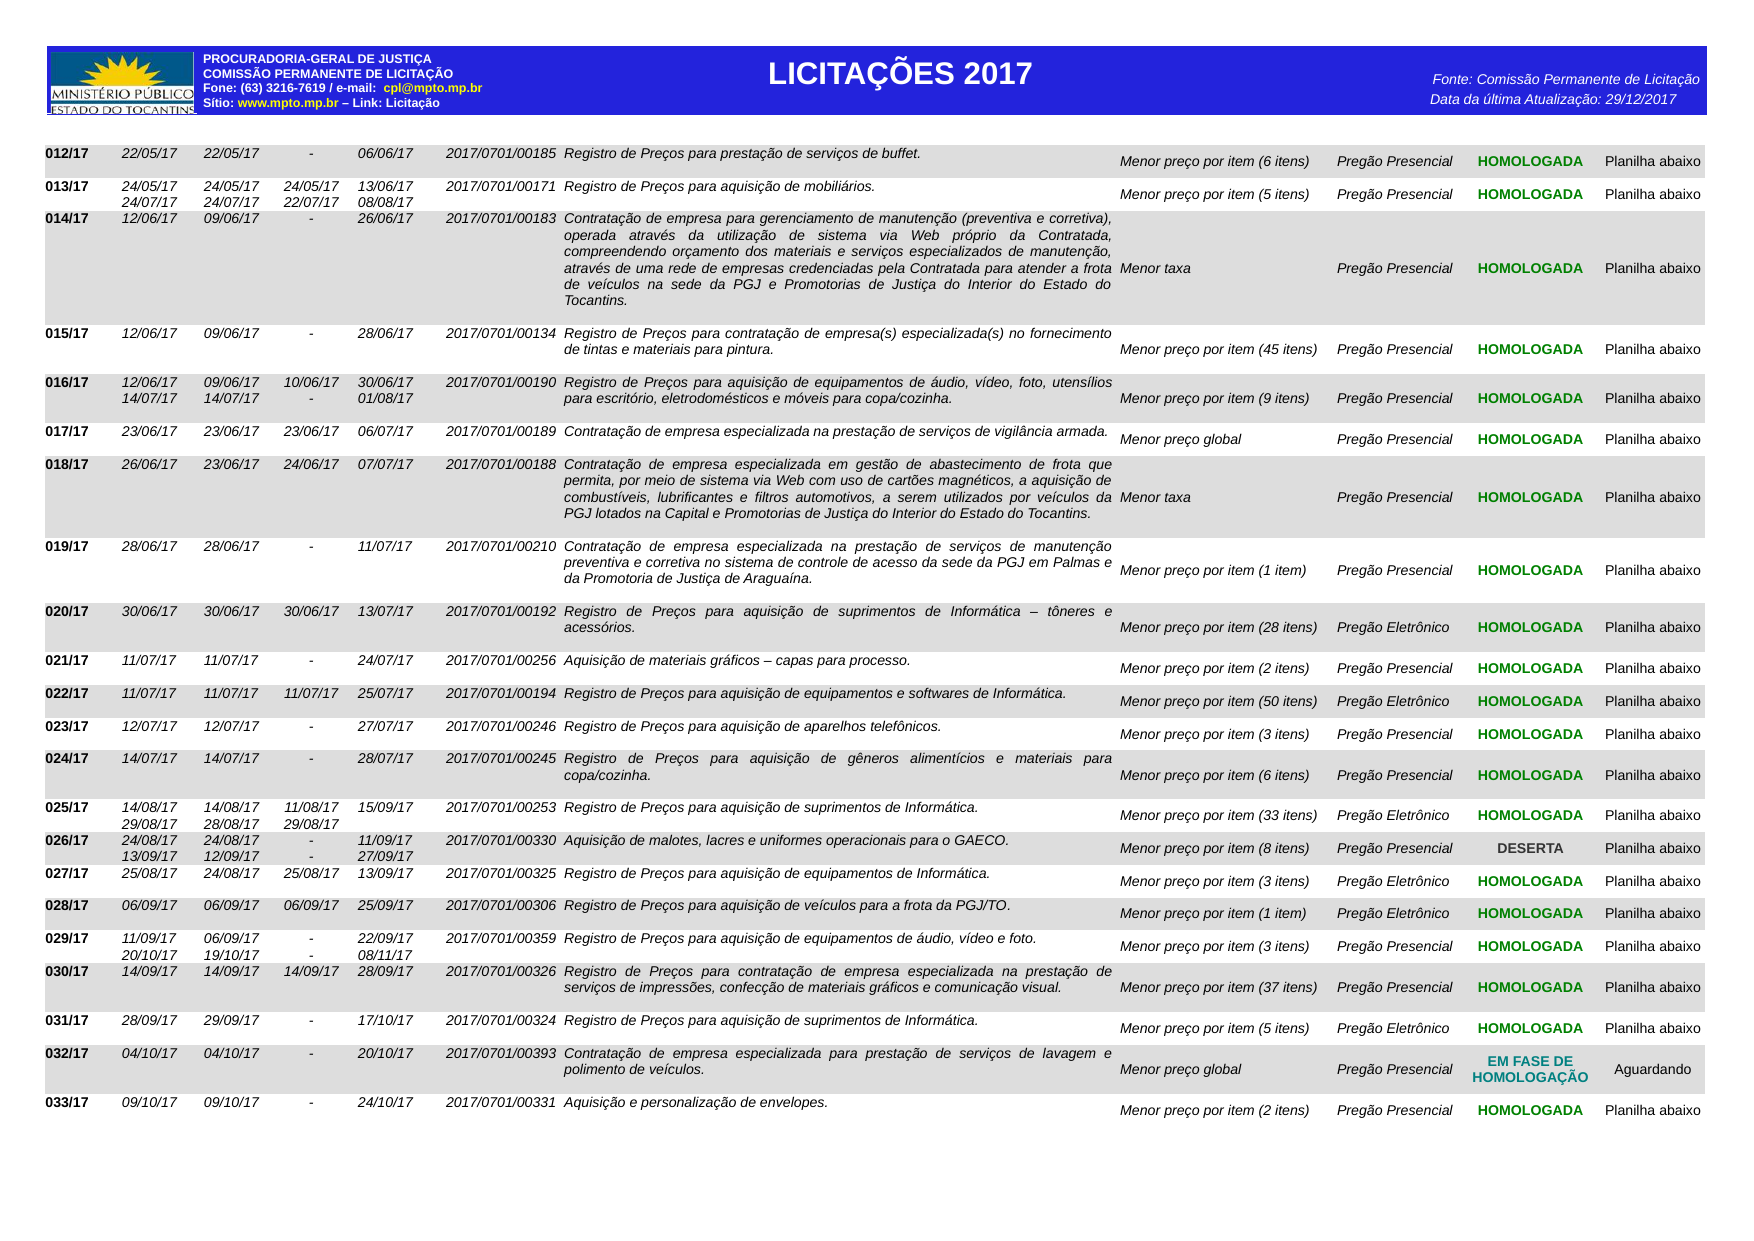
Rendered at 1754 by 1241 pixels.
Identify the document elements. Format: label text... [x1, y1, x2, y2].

table_cell Menor preço por item (45 itens) [1120, 325, 1331, 374]
table_cell Menor preço por item (3 itens) [1120, 718, 1331, 750]
table_cell [1331, 145, 1337, 178]
table_cell Planilha abaixo [1600, 930, 1705, 963]
table_cell [1460, 211, 1471, 325]
table_cell Registro de Preços para aquisição de veículos para a frota da PGJ/TO. [564, 898, 1114, 930]
table_cell 14/08/17 29/08/17 [110, 799, 192, 832]
table_cell - - [266, 832, 346, 865]
table_cell [1114, 423, 1120, 456]
table_cell Pregão Eletrônico [1337, 1012, 1460, 1045]
table_cell HOMOLOGADA [1471, 211, 1590, 325]
table_cell DESERTA [1471, 832, 1590, 865]
table_cell Pregão Presencial [1337, 211, 1460, 325]
table_cell [1590, 832, 1600, 865]
table_cell Pregão Presencial [1337, 374, 1460, 423]
table_cell 027/17 [45, 865, 110, 897]
table_cell 23/06/17 [266, 423, 346, 456]
table_cell HOMOLOGADA [1471, 538, 1590, 603]
table_cell Pregão Eletrônico [1337, 799, 1460, 832]
table_cell HOMOLOGADA [1471, 685, 1590, 718]
table_cell [1331, 325, 1337, 374]
table_cell Registro de Preços para aquisição de suprimentos de Informática. [564, 1012, 1114, 1045]
table_cell [1331, 685, 1337, 718]
table_cell [1331, 603, 1337, 652]
table_cell 24/05/17 24/07/17 [110, 178, 192, 211]
table_cell [1114, 963, 1120, 1012]
table_cell [1460, 865, 1471, 897]
table_cell 2017/0701/00306 [446, 898, 564, 930]
table_cell 26/06/17 [346, 211, 446, 325]
table_cell Planilha abaixo [1600, 750, 1705, 799]
table_cell Registro de Preços para aquisição de equipamentos de áudio, vídeo, foto, utensílios para escritório, eletrodomésticos e móveis para copa/cozinha. [564, 374, 1114, 423]
table_cell [1590, 456, 1600, 538]
table_cell Planilha abaixo [1600, 374, 1705, 423]
table_cell Contratação de empresa especializada em gestão de abastecimento de frota que permita, por meio de sistema via Web com uso de cartões magnéticos, a aquisição de combustíveis, lubrificantes e filtros automotivos, a serem utilizados por veículos da PGJ lotados na Capital e Promotorias de Justiça do Interior do Estado do Tocantins. [564, 456, 1114, 538]
table_cell HOMOLOGADA [1471, 652, 1590, 685]
table_cell [1331, 865, 1337, 897]
table_cell Menor preço por item (2 itens) [1120, 1094, 1331, 1126]
table_cell 22/05/17 [110, 145, 192, 178]
table_cell [1114, 211, 1120, 325]
table_cell 27/07/17 [346, 718, 446, 750]
table_cell 14/09/17 [192, 963, 266, 1012]
table_cell 2017/0701/00210 [446, 538, 564, 603]
table_cell [1331, 538, 1337, 603]
table_cell 23/06/17 [110, 423, 192, 456]
table_cell 11/07/17 [110, 685, 192, 718]
table_cell HOMOLOGADA [1471, 799, 1590, 832]
table_cell 22/09/17 08/11/17 [346, 930, 446, 963]
picture [50, 52, 194, 100]
table_cell Registro de Preços para aquisição de equipamentos de Informática. [564, 865, 1114, 897]
table_cell 12/06/17 14/07/17 [110, 374, 192, 423]
table_cell [1590, 178, 1600, 211]
table_cell Registro de Preços para contratação de empresa(s) especializada(s) no fornecimento de tintas e materiais para pintura. [564, 325, 1114, 374]
table_cell 2017/0701/00188 [446, 456, 564, 538]
table_cell HOMOLOGADA [1471, 963, 1590, 1012]
table_cell Planilha abaixo [1600, 865, 1705, 897]
table_cell 24/06/17 [266, 456, 346, 538]
table_cell [1460, 799, 1471, 832]
table_cell HOMOLOGADA [1471, 750, 1590, 799]
table_cell 24/10/17 [346, 1094, 446, 1126]
table_cell 016/17 [45, 374, 110, 423]
table_cell [1114, 750, 1120, 799]
table_cell 2017/0701/00134 [446, 325, 564, 374]
table_cell - [266, 325, 346, 374]
table_cell [1590, 603, 1600, 652]
table_cell 10/06/17 - [266, 374, 346, 423]
table_cell 26/06/17 [110, 456, 192, 538]
table_cell - [266, 652, 346, 685]
table_cell - [266, 211, 346, 325]
table_cell [1460, 374, 1471, 423]
table_cell [1114, 145, 1120, 178]
table_cell 25/08/17 [266, 865, 346, 897]
table_cell Contratação de empresa especializada na prestação de serviços de vigilância armada. [564, 423, 1114, 456]
table_cell - [266, 718, 346, 750]
table_cell 11/09/17 20/10/17 [110, 930, 192, 963]
table_cell 017/17 [45, 423, 110, 456]
table_cell 023/17 [45, 718, 110, 750]
table_cell 28/06/17 [192, 538, 266, 603]
table_cell [1590, 325, 1600, 374]
table_cell [1114, 178, 1120, 211]
table_cell [1114, 718, 1120, 750]
table_cell 031/17 [45, 1012, 110, 1045]
table_cell 24/07/17 [346, 652, 446, 685]
table_cell 14/07/17 [110, 750, 192, 799]
table_cell 24/08/17 [192, 865, 266, 897]
table_cell 09/10/17 [110, 1094, 192, 1126]
table_cell 2017/0701/00253 [446, 799, 564, 832]
table_cell Menor preço global [1120, 423, 1331, 456]
table_cell Contratação de empresa especializada para prestação de serviços de lavagem e polimento de veículos. [564, 1045, 1114, 1094]
table_cell 2017/0701/00256 [446, 652, 564, 685]
table_cell Pregão Presencial [1337, 1045, 1460, 1094]
table_cell Planilha abaixo [1600, 603, 1705, 652]
table_cell Menor preço por item (3 itens) [1120, 865, 1331, 897]
picture [50, 103, 194, 114]
table_cell 2017/0701/00246 [446, 718, 564, 750]
table_cell HOMOLOGADA [1471, 718, 1590, 750]
table_cell Pregão Presencial [1337, 963, 1460, 1012]
table_cell [1114, 685, 1120, 718]
table_cell 2017/0701/00324 [446, 1012, 564, 1045]
table_cell 2017/0701/00183 [446, 211, 564, 325]
table_cell Contratação de empresa especializada na prestação de serviços de manutenção preventiva e corretiva no sistema de controle de acesso da sede da PGJ em Palmas e da Promotoria de Justiça de Araguaína. [564, 538, 1114, 603]
table_cell 13/09/17 [346, 865, 446, 897]
table_cell 06/09/17 [266, 898, 346, 930]
table_cell 20/10/17 [346, 1045, 446, 1094]
table_cell Planilha abaixo [1600, 178, 1705, 211]
table_cell 09/10/17 [192, 1094, 266, 1126]
table_cell Menor preço por item (6 itens) [1120, 145, 1331, 178]
table_cell 013/17 [45, 178, 110, 211]
table_cell [1460, 652, 1471, 685]
table_cell [1590, 423, 1600, 456]
table_cell [1590, 538, 1600, 603]
table_cell [1114, 1094, 1120, 1126]
table_cell HOMOLOGADA [1471, 178, 1590, 211]
table_cell 028/17 [45, 898, 110, 930]
table_cell [1331, 456, 1337, 538]
table_cell Registro de Preços para aquisição de equipamentos de áudio, vídeo e foto. [564, 930, 1114, 963]
table_cell [1460, 1012, 1471, 1045]
table_cell 17/10/17 [346, 1012, 446, 1045]
table_cell 14/09/17 [266, 963, 346, 1012]
table_cell 021/17 [45, 652, 110, 685]
table_cell Pregão Eletrônico [1337, 898, 1460, 930]
table_cell HOMOLOGADA [1471, 145, 1590, 178]
table_cell [1114, 930, 1120, 963]
table_cell 14/07/17 [192, 750, 266, 799]
table_cell [1460, 930, 1471, 963]
table_cell 2017/0701/00330 [446, 832, 564, 865]
table_cell 29/09/17 [192, 1012, 266, 1045]
table_cell 14/09/17 [110, 963, 192, 1012]
table_cell 09/06/17 [192, 211, 266, 325]
table_cell [1460, 603, 1471, 652]
table_cell 2017/0701/00359 [446, 930, 564, 963]
table_cell 22/05/17 [192, 145, 266, 178]
table_cell Pregão Presencial [1337, 423, 1460, 456]
table_cell 12/06/17 [110, 211, 192, 325]
table_cell [1331, 1094, 1337, 1126]
table_cell 24/05/17 22/07/17 [266, 178, 346, 211]
table_cell [1590, 1045, 1600, 1094]
table_cell 2017/0701/00185 [446, 145, 564, 178]
table_cell Planilha abaixo [1600, 799, 1705, 832]
table_cell - - [266, 930, 346, 963]
table_cell 13/07/17 [346, 603, 446, 652]
table_cell [1460, 750, 1471, 799]
table_cell [1331, 718, 1337, 750]
table_cell [1114, 832, 1120, 865]
table_cell Menor preço global [1120, 1045, 1331, 1094]
table_cell [1114, 374, 1120, 423]
table_cell Planilha abaixo [1600, 538, 1705, 603]
table_cell 11/07/17 [192, 652, 266, 685]
table_cell Planilha abaixo [1600, 963, 1705, 1012]
table_cell Contratação de empresa para gerenciamento de manutenção (preventiva e corretiva), operada através da utilização de sistema via Web próprio da Contratada, compreendendo orçamento dos materiais e serviços especializados de manutenção, através de uma rede de empresas credenciadas pela Contratada para atender a frota de veículos na sede da PGJ e Promotorias de Justiça do Interior do Estado do Tocantins. [564, 211, 1114, 325]
table_cell Pregão Presencial [1337, 456, 1460, 538]
table_cell 06/09/17 19/10/17 [192, 930, 266, 963]
table_cell 07/07/17 [346, 456, 446, 538]
table_cell HOMOLOGADA [1471, 865, 1590, 897]
table_cell 15/09/17 [346, 799, 446, 832]
table_cell [1460, 538, 1471, 603]
table_cell - [266, 1045, 346, 1094]
table_cell Registro de Preços para aquisição de equipamentos e softwares de Informática. [564, 685, 1114, 718]
table_cell [1114, 325, 1120, 374]
table_cell 022/17 [45, 685, 110, 718]
table_cell HOMOLOGADA [1471, 1094, 1590, 1126]
table_cell 2017/0701/00192 [446, 603, 564, 652]
table_cell HOMOLOGADA [1471, 374, 1590, 423]
table_cell Aquisição de malotes, lacres e uniformes operacionais para o GAECO. [564, 832, 1114, 865]
table_cell 09/06/17 14/07/17 [192, 374, 266, 423]
table_cell Registro de Preços para aquisição de gêneros alimentícios e materiais para copa/cozinha. [564, 750, 1114, 799]
table_cell 12/07/17 [110, 718, 192, 750]
table_cell Menor preço por item (50 itens) [1120, 685, 1331, 718]
table_cell Planilha abaixo [1600, 898, 1705, 930]
table_cell 025/17 [45, 799, 110, 832]
table_cell HOMOLOGADA [1471, 423, 1590, 456]
table_cell [1114, 898, 1120, 930]
table_cell [1331, 930, 1337, 963]
table_cell [1460, 685, 1471, 718]
table_cell 2017/0701/00331 [446, 1094, 564, 1126]
table_cell Planilha abaixo [1600, 685, 1705, 718]
table_cell 30/06/17 01/08/17 [346, 374, 446, 423]
table_cell [1590, 211, 1600, 325]
table_cell Pregão Presencial [1337, 538, 1460, 603]
table_cell Menor preço por item (6 itens) [1120, 750, 1331, 799]
table_cell HOMOLOGADA [1471, 603, 1590, 652]
table_cell 28/06/17 [110, 538, 192, 603]
table_cell Pregão Eletrônico [1337, 603, 1460, 652]
table_cell 11/07/17 [110, 652, 192, 685]
table_cell [1114, 799, 1120, 832]
table_cell Menor preço por item (5 itens) [1120, 178, 1331, 211]
table_cell 030/17 [45, 963, 110, 1012]
table_cell - [266, 750, 346, 799]
table_cell Pregão Presencial [1337, 1094, 1460, 1126]
table_cell Pregão Presencial [1337, 832, 1460, 865]
table_cell 018/17 [45, 456, 110, 538]
table_cell [1331, 652, 1337, 685]
table_cell Planilha abaixo [1600, 211, 1705, 325]
table_cell 014/17 [45, 211, 110, 325]
table_cell Planilha abaixo [1600, 456, 1705, 538]
table_cell Pregão Eletrônico [1337, 685, 1460, 718]
table_cell [1590, 865, 1600, 897]
table_cell [1590, 750, 1600, 799]
table_cell Menor preço por item (28 itens) [1120, 603, 1331, 652]
table_cell Pregão Presencial [1337, 930, 1460, 963]
table_cell [1590, 652, 1600, 685]
table_cell Planilha abaixo [1600, 832, 1705, 865]
table_cell Registro de Preços para aquisição de aparelhos telefônicos. [564, 718, 1114, 750]
table_cell [1114, 1012, 1120, 1045]
table_cell 30/06/17 [266, 603, 346, 652]
table_cell - [266, 145, 346, 178]
table_cell Aquisição e personalização de envelopes. [564, 1094, 1114, 1126]
table_cell HOMOLOGADA [1471, 898, 1590, 930]
table_cell [1590, 963, 1600, 1012]
table_cell 026/17 [45, 832, 110, 865]
table_cell Pregão Presencial [1337, 145, 1460, 178]
table_cell [1460, 1045, 1471, 1094]
table_cell 28/09/17 [346, 963, 446, 1012]
table_cell [1114, 865, 1120, 897]
table_cell 06/09/17 [192, 898, 266, 930]
table_cell [1331, 750, 1337, 799]
table_cell 2017/0701/00245 [446, 750, 564, 799]
table_cell EM FASE DE HOMOLOGAÇÃO [1471, 1045, 1590, 1094]
table_cell [1114, 652, 1120, 685]
table_cell Menor preço por item (3 itens) [1120, 930, 1331, 963]
table_cell 09/06/17 [192, 325, 266, 374]
table_cell HOMOLOGADA [1471, 930, 1590, 963]
table_cell 14/08/17 28/08/17 [192, 799, 266, 832]
table_cell HOMOLOGADA [1471, 325, 1590, 374]
table_cell Aguardando [1600, 1045, 1705, 1094]
table_cell 11/07/17 [192, 685, 266, 718]
table_cell Registro de Preços para contratação de empresa especializada na prestação de serviços de impressões, confecção de materiais gráficos e comunicação visual. [564, 963, 1114, 1012]
table_cell Pregão Presencial [1337, 652, 1460, 685]
table_cell [1460, 832, 1471, 865]
table_cell 28/06/17 [346, 325, 446, 374]
table_cell 28/07/17 [346, 750, 446, 799]
table_cell 2017/0701/00325 [446, 865, 564, 897]
table_cell Menor preço por item (2 itens) [1120, 652, 1331, 685]
table_cell 30/06/17 [192, 603, 266, 652]
table_cell 04/10/17 [110, 1045, 192, 1094]
table_cell [1590, 685, 1600, 718]
table_cell [1460, 178, 1471, 211]
table_cell Planilha abaixo [1600, 718, 1705, 750]
table_cell [1590, 799, 1600, 832]
table_cell 2017/0701/00393 [446, 1045, 564, 1094]
table_cell 012/17 [45, 145, 110, 178]
table_cell [1460, 898, 1471, 930]
table_cell [1114, 1045, 1120, 1094]
table_cell [1590, 1012, 1600, 1045]
table_cell Pregão Presencial [1337, 718, 1460, 750]
table_cell 25/09/17 [346, 898, 446, 930]
table_cell - [266, 1012, 346, 1045]
table_cell [1460, 456, 1471, 538]
table_cell 11/07/17 [346, 538, 446, 603]
table_cell [1114, 538, 1120, 603]
table_cell [1590, 898, 1600, 930]
table_cell 024/17 [45, 750, 110, 799]
table_cell Menor taxa [1120, 211, 1331, 325]
table_cell Planilha abaixo [1600, 652, 1705, 685]
table_cell [1331, 832, 1337, 865]
table_cell HOMOLOGADA [1471, 1012, 1590, 1045]
table_cell 06/09/17 [110, 898, 192, 930]
table_cell 28/09/17 [110, 1012, 192, 1045]
table_cell - [266, 538, 346, 603]
table_cell 24/05/17 24/07/17 [192, 178, 266, 211]
table_cell [1590, 718, 1600, 750]
table_cell HOMOLOGADA [1471, 456, 1590, 538]
table_cell 13/06/17 08/08/17 [346, 178, 446, 211]
table_cell Menor preço por item (33 itens) [1120, 799, 1331, 832]
table_cell [1331, 374, 1337, 423]
table_cell Registro de Preços para aquisição de suprimentos de Informática – tôneres e acessórios. [564, 603, 1114, 652]
table_cell Pregão Eletrônico [1337, 865, 1460, 897]
table_cell 015/17 [45, 325, 110, 374]
table_cell 11/08/17 29/08/17 [266, 799, 346, 832]
table_cell Menor taxa [1120, 456, 1331, 538]
table_cell Menor preço por item (8 itens) [1120, 832, 1331, 865]
table_cell 019/17 [45, 538, 110, 603]
table_cell [1460, 1094, 1471, 1126]
table_cell Menor preço por item (1 item) [1120, 538, 1331, 603]
table_cell Registro de Preços para aquisição de suprimentos de Informática. [564, 799, 1114, 832]
table_cell [1460, 145, 1471, 178]
table_cell [1331, 1012, 1337, 1045]
table_cell [1331, 898, 1337, 930]
table_cell 12/07/17 [192, 718, 266, 750]
table_cell 23/06/17 [192, 423, 266, 456]
table_cell [1331, 178, 1337, 211]
table_cell [1590, 1094, 1600, 1126]
table_cell Registro de Preços para aquisição de mobiliários. [564, 178, 1114, 211]
table_cell 06/07/17 [346, 423, 446, 456]
table_cell 033/17 [45, 1094, 110, 1126]
table_cell - [266, 1094, 346, 1126]
table_cell 2017/0701/00171 [446, 178, 564, 211]
table_cell [1114, 603, 1120, 652]
table_cell [1460, 423, 1471, 456]
table_cell Menor preço por item (5 itens) [1120, 1012, 1331, 1045]
table_cell [1590, 930, 1600, 963]
table_cell 25/08/17 [110, 865, 192, 897]
table_cell 06/06/17 [346, 145, 446, 178]
table_cell Menor preço por item (37 itens) [1120, 963, 1331, 1012]
table_cell Pregão Presencial [1337, 750, 1460, 799]
table_cell Registro de Preços para prestação de serviços de buffet. [564, 145, 1114, 178]
table_cell 020/17 [45, 603, 110, 652]
table_cell Aquisição de materiais gráficos – capas para processo. [564, 652, 1114, 685]
table_cell Planilha abaixo [1600, 423, 1705, 456]
table_cell 11/07/17 [266, 685, 346, 718]
table_cell 2017/0701/00194 [446, 685, 564, 718]
table_cell 11/09/17 27/09/17 [346, 832, 446, 865]
table_cell [1331, 799, 1337, 832]
table_cell Menor preço por item (1 item) [1120, 898, 1331, 930]
table_cell [1331, 1045, 1337, 1094]
table_cell [1460, 718, 1471, 750]
table_cell [1460, 963, 1471, 1012]
table_cell 029/17 [45, 930, 110, 963]
table_cell 2017/0701/00190 [446, 374, 564, 423]
table_cell 24/08/17 12/09/17 [192, 832, 266, 865]
table_cell 2017/0701/00326 [446, 963, 564, 1012]
table_cell 2017/0701/00189 [446, 423, 564, 456]
table_cell 25/07/17 [346, 685, 446, 718]
table_cell 032/17 [45, 1045, 110, 1094]
table_cell [1114, 456, 1120, 538]
table_cell [1460, 325, 1471, 374]
table_cell 12/06/17 [110, 325, 192, 374]
table_cell Planilha abaixo [1600, 1094, 1705, 1126]
table_cell 04/10/17 [192, 1045, 266, 1094]
table_cell 23/06/17 [192, 456, 266, 538]
table_cell Planilha abaixo [1600, 325, 1705, 374]
table_cell [1590, 374, 1600, 423]
table_cell Planilha abaixo [1600, 145, 1705, 178]
table_cell [1331, 211, 1337, 325]
table_cell [1331, 963, 1337, 1012]
table_cell Pregão Presencial [1337, 325, 1460, 374]
table_cell 30/06/17 [110, 603, 192, 652]
table_cell Menor preço por item (9 itens) [1120, 374, 1331, 423]
table_cell Pregão Presencial [1337, 178, 1460, 211]
table_cell [1590, 145, 1600, 178]
table_cell Planilha abaixo [1600, 1012, 1705, 1045]
table_cell 24/08/17 13/09/17 [110, 832, 192, 865]
table_cell [1331, 423, 1337, 456]
